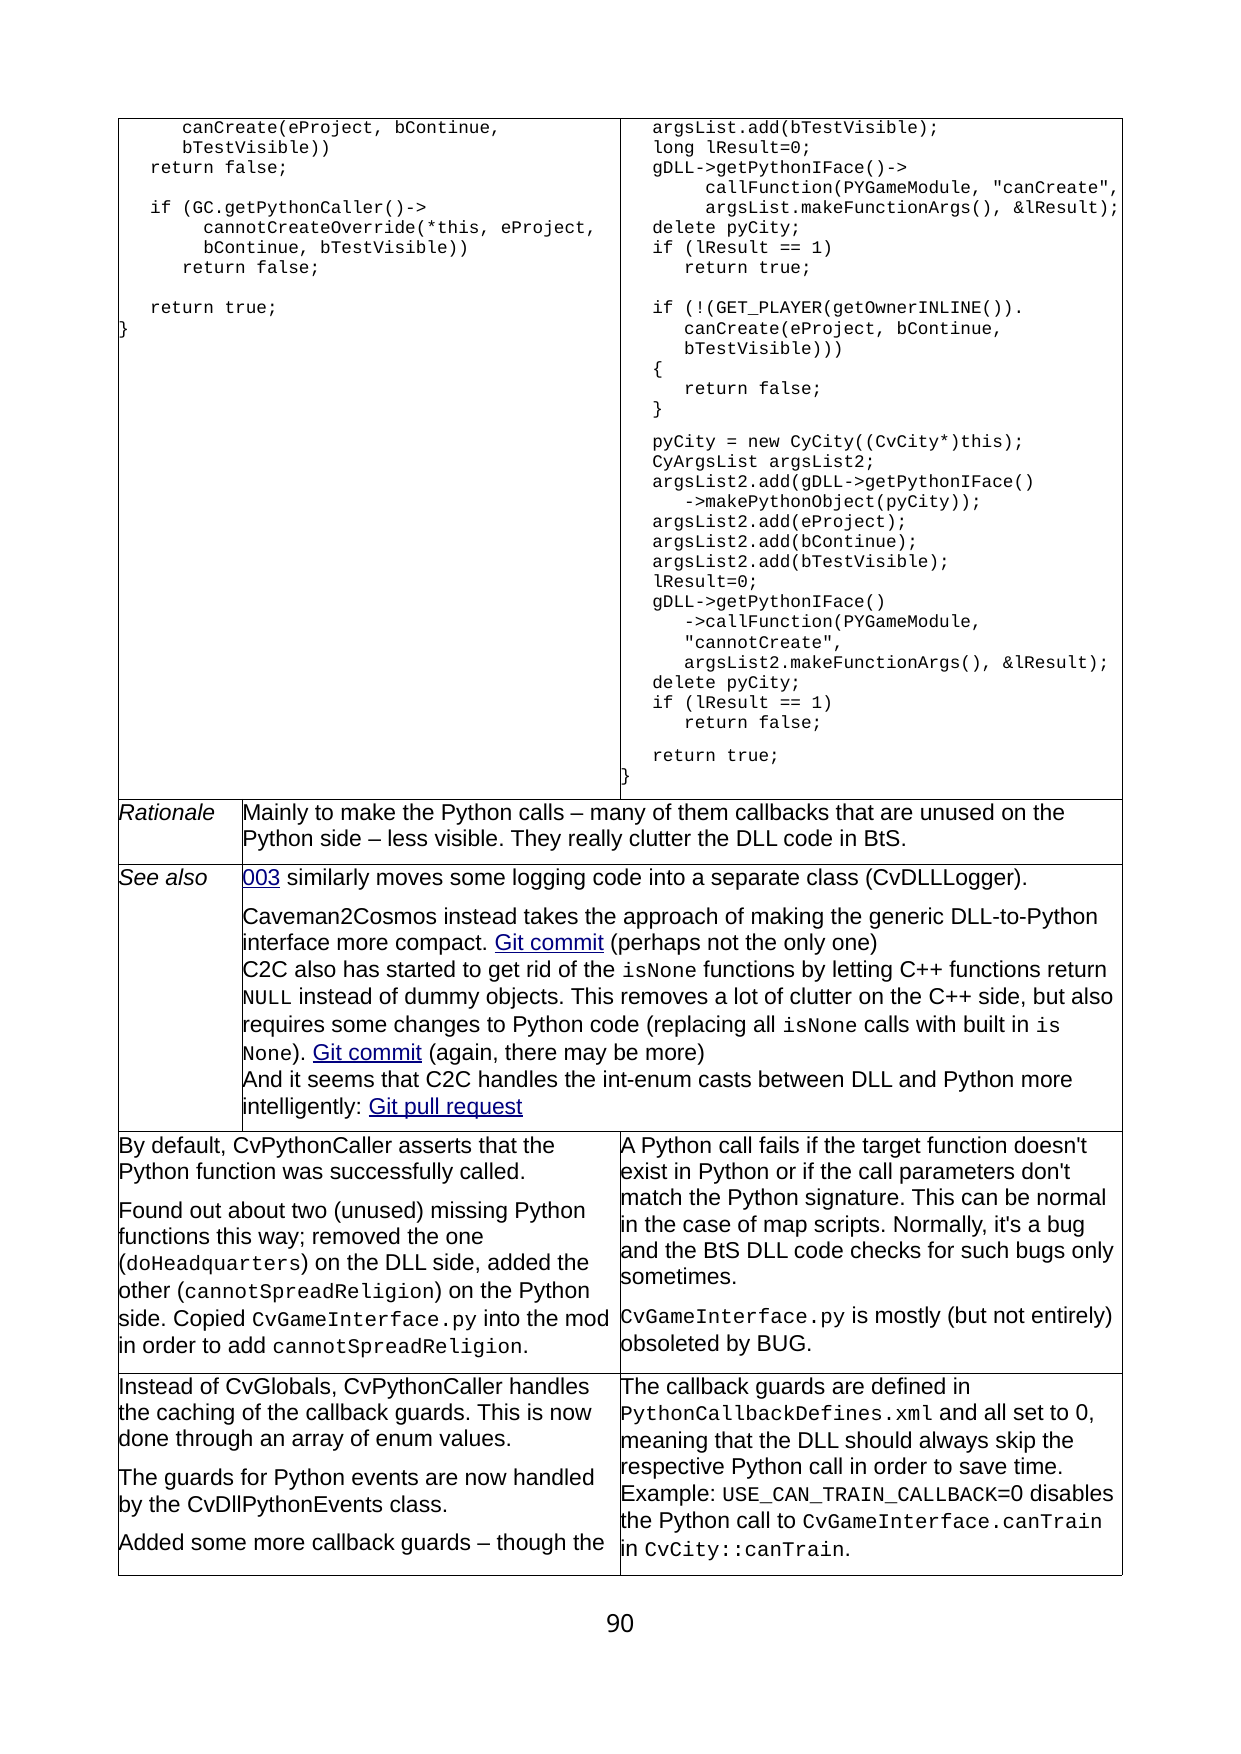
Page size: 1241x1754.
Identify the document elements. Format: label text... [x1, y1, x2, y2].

table_cell argsList.add(bTestVisible); long lResult=0; gDLL->getPythonIFace()-> callFunction(PYGameModule, "canCreate", argsList.makeFunctionArgs(), &lResult); delete pyCity; if (lResult == 1) return true; if (!(GET_PLAYER(getOwnerINLINE()). canCreate(eProject, bContinue, bTestVisible))) { return false; } pyCity = new CyCity((CvCity*)this); CyArgsList argsList2; argsList2.add(gDLL->getPythonIFace() ->makePythonObject(pyCity)); argsList2.add(eProject); argsList2.add(bContinue); argsList2.add(bTestVisible); lResult=0; gDLL->getPythonIFace() ->callFunction(PYGameModule, "cannotCreate", argsList2.makeFunctionArgs(), &lResult); delete pyCity; if (lResult == 1) return false; return true; } [621, 119, 1122, 799]
table_cell By default, CvPythonCaller asserts that the Python function was successfully called. Found out about two (unused) missing Python functions this way; removed the one (doHeadquarters) on the DLL side, added the other (cannotSpreadReligion) on the Python side. Copied CvGameInterface.py into the mod in order to add cannotSpreadReligion. [119, 1132, 620, 1373]
table_cell Mainly to make the Python calls – many of them callbacks that are unused on the Python side – less visible. They really clutter the DLL code in BtS. [243, 800, 1122, 864]
table_cell canCreate(eProject, bContinue, bTestVisible)) return false; if (GC.getPythonCaller()-> cannotCreateOverride(*this, eProject, bContinue, bTestVisible)) return false; return true; } [119, 119, 620, 799]
table_cell Instead of CvGlobals, CvPythonCaller handles the caching of the callback guards. This is now done through an array of enum values. The guards for Python events are now handled by the CvDllPythonEvents class. Added some more callback guards – though the [119, 1374, 620, 1575]
table_cell See also [119, 865, 242, 1131]
table_cell The callback guards are defined in PythonCallbackDefines.xml and all set to 0, meaning that the DLL should always skip the respective Python call in order to save time. Example: USE_CAN_TRAIN_CALLBACK=0 disables the Python call to CvGameInterface.canTrain in CvCity::canTrain. [621, 1374, 1122, 1575]
table_cell A Python call fails if the target function doesn't exist in Python or if the call parameters don't match the Python signature. This can be normal in the case of map scripts. Normally, it's a bug and the BtS DLL code checks for such bugs only sometimes. CvGameInterface.py is mostly (but not entirely) obsoleted by BUG. [621, 1132, 1122, 1373]
table_cell Rationale [119, 800, 242, 864]
table_cell 003 similarly moves some logging code into a separate class (CvDLLLogger). Caveman2Cosmos instead takes the approach of making the generic DLL-to-Python interface more compact. Git commit (perhaps not the only one) C2C also has started to get rid of the isNone functions by letting C++ functions return NULL instead of dummy objects. This removes a lot of clutter on the C++ side, but also requires some changes to Python code (replacing all isNone calls with built in is None). Git commit (again, there may be more) And it seems that C2C handles the int-enum casts between DLL and Python more intelligently: Git pull request [243, 865, 1122, 1131]
